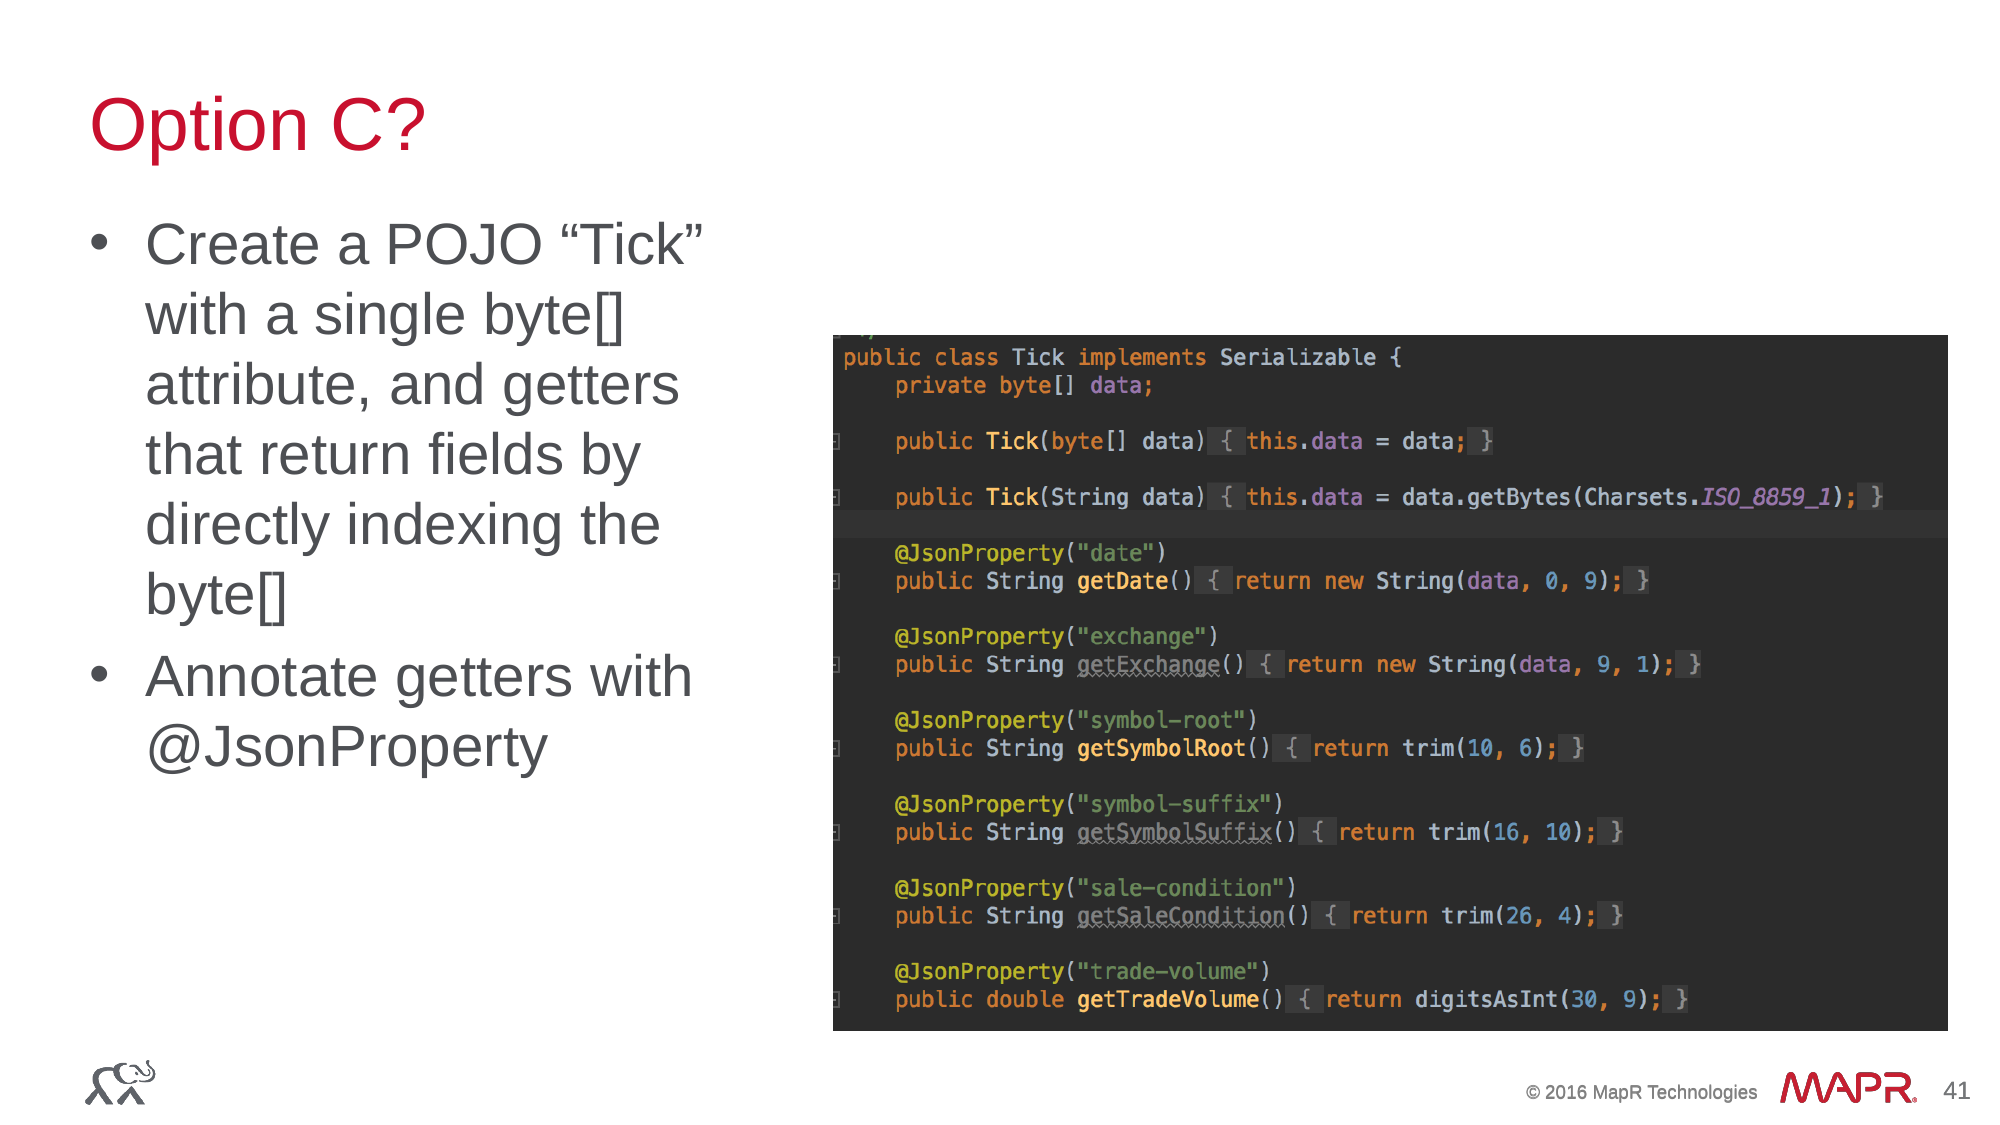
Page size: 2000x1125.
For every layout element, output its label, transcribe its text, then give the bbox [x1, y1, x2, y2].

list Create a POJO “Tick” with a single byte[] attribute, and getters that return fields by directly indexing the byte[] Annotate getters with @JsonProperty [69, 196, 813, 1005]
title Option C? [69, 45, 1869, 197]
picture [75, 1038, 167, 1125]
picture [833, 335, 1948, 1031]
